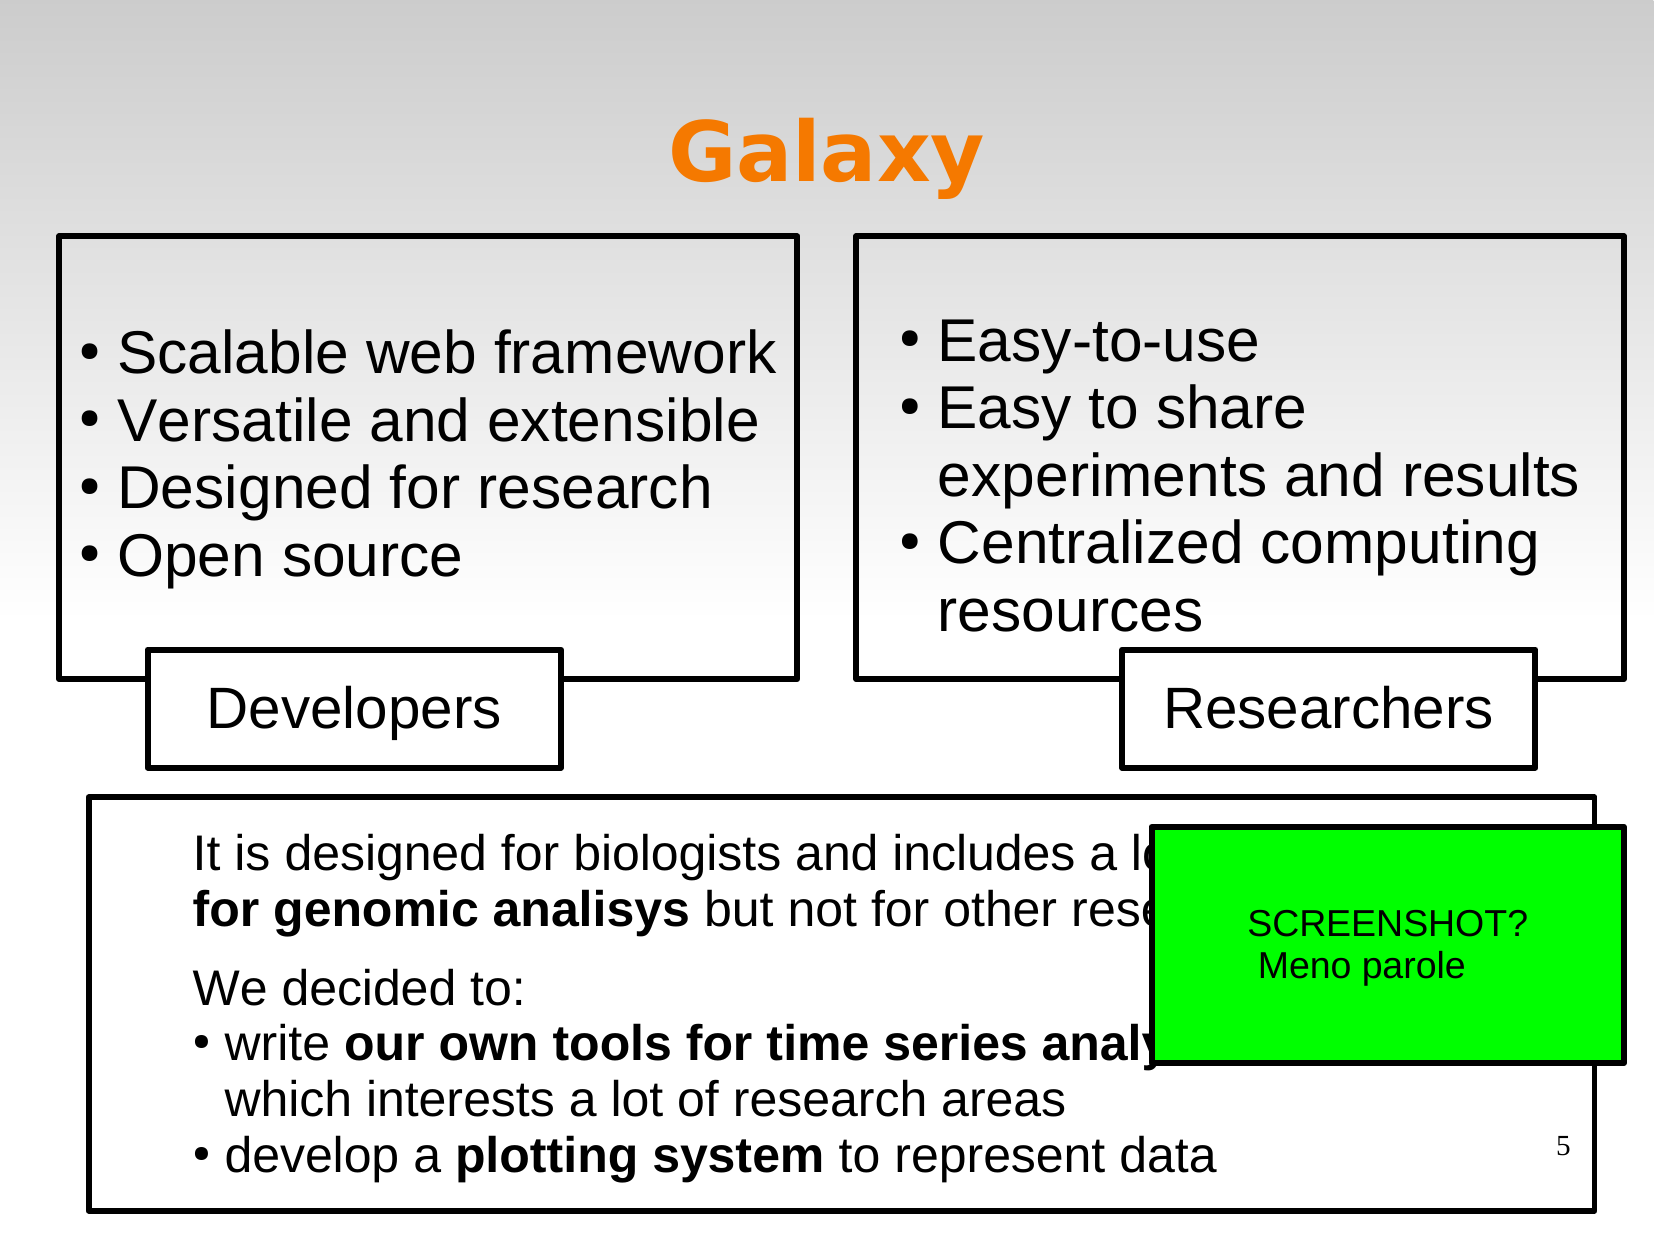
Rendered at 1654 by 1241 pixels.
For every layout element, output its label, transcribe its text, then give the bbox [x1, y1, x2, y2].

title Galaxy [82, 56, 1571, 250]
text_box SCREENSHOT? Meno parole [1151, 826, 1625, 1063]
text_box It is designed for biologists and includes a lot of tools only for genomic analisys but not for other research fields. We decided to: write our own tools for time series analysis which interests a lot of research areas develop a plotting system to represent data [88, 797, 1595, 1211]
text_box Easy-to-use Easy to share experiments and results Centralized computing resources [856, 236, 1625, 680]
text_box Scalable web framework Versatile and extensible Designed for research Open source [59, 236, 798, 680]
text_box Researchers [1122, 649, 1536, 768]
text_box Developers [147, 649, 562, 768]
